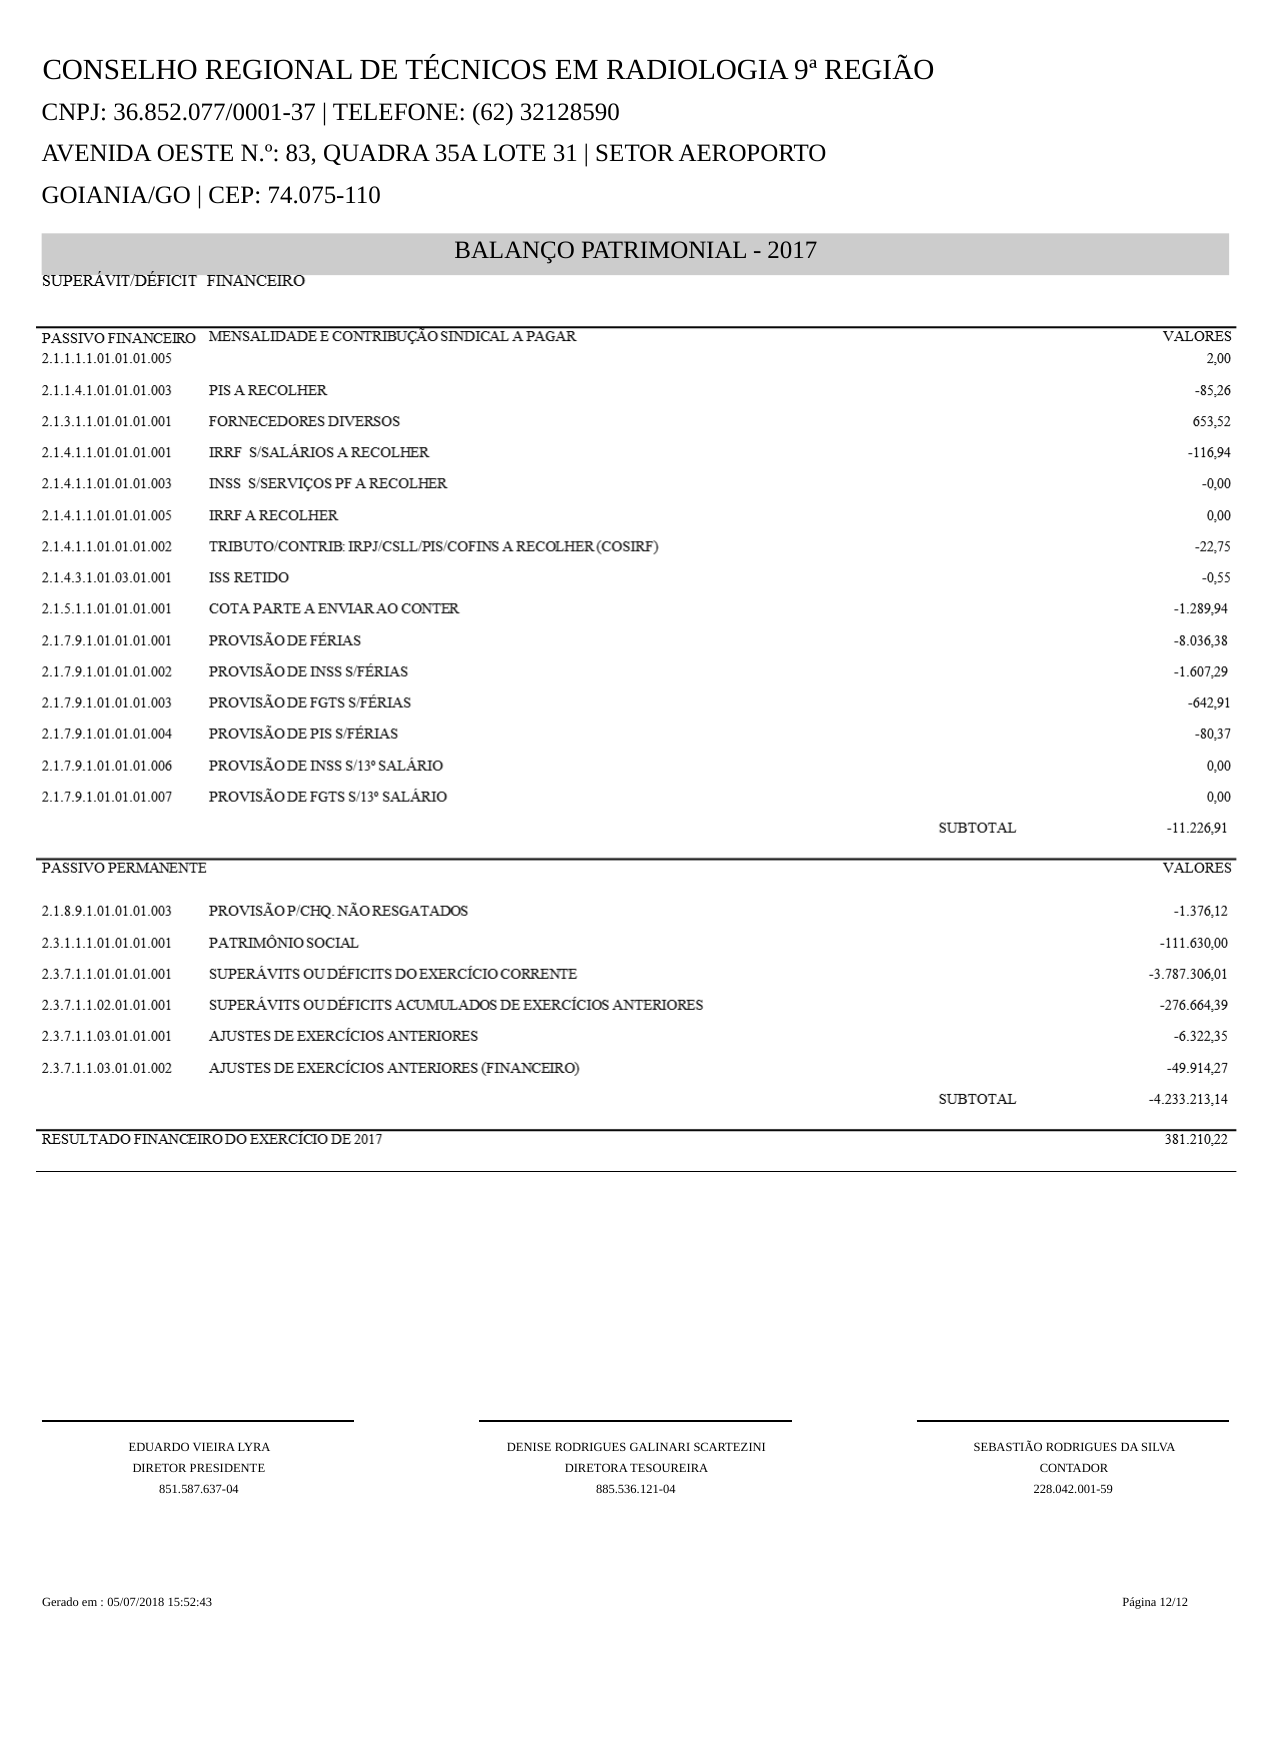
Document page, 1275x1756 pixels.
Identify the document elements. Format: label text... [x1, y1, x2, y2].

text_box CONSELHO REGIONAL DE TÉCNICOS EM RADIOLOGIA 9ª REGIÃO CNPJ: 36.852.077/0001-37 | TELEFONE: (62) 32128590 AVENIDA OESTE N.º: 83, QUADRA 35A LOTE 31 | SETOR AEROPORTO GOIANIA/GO | CEP: 74.075-110 [39, 50, 942, 207]
text_box DENISE RODRIGUES GALINARI SCARTEZINI DIRETORA TESOUREIRA 885.536.121-04 [504, 1433, 768, 1492]
text_box Página 12/12 [1120, 1593, 1190, 1611]
text_box SEBASTIÃO RODRIGUES DA SILVA CONTADOR 228.042.001-59 [968, 1433, 1178, 1492]
text_box BALANÇO PATRIMONIAL - 2017 [41, 233, 1230, 265]
picture [35, 265, 1237, 1173]
text_box EDUARDO VIEIRA LYRA DIRETOR PRESIDENTE 851.587.637-04 [124, 1433, 273, 1492]
text_box Gerado em : 05/07/2018 15:52:43 [39, 1593, 214, 1611]
